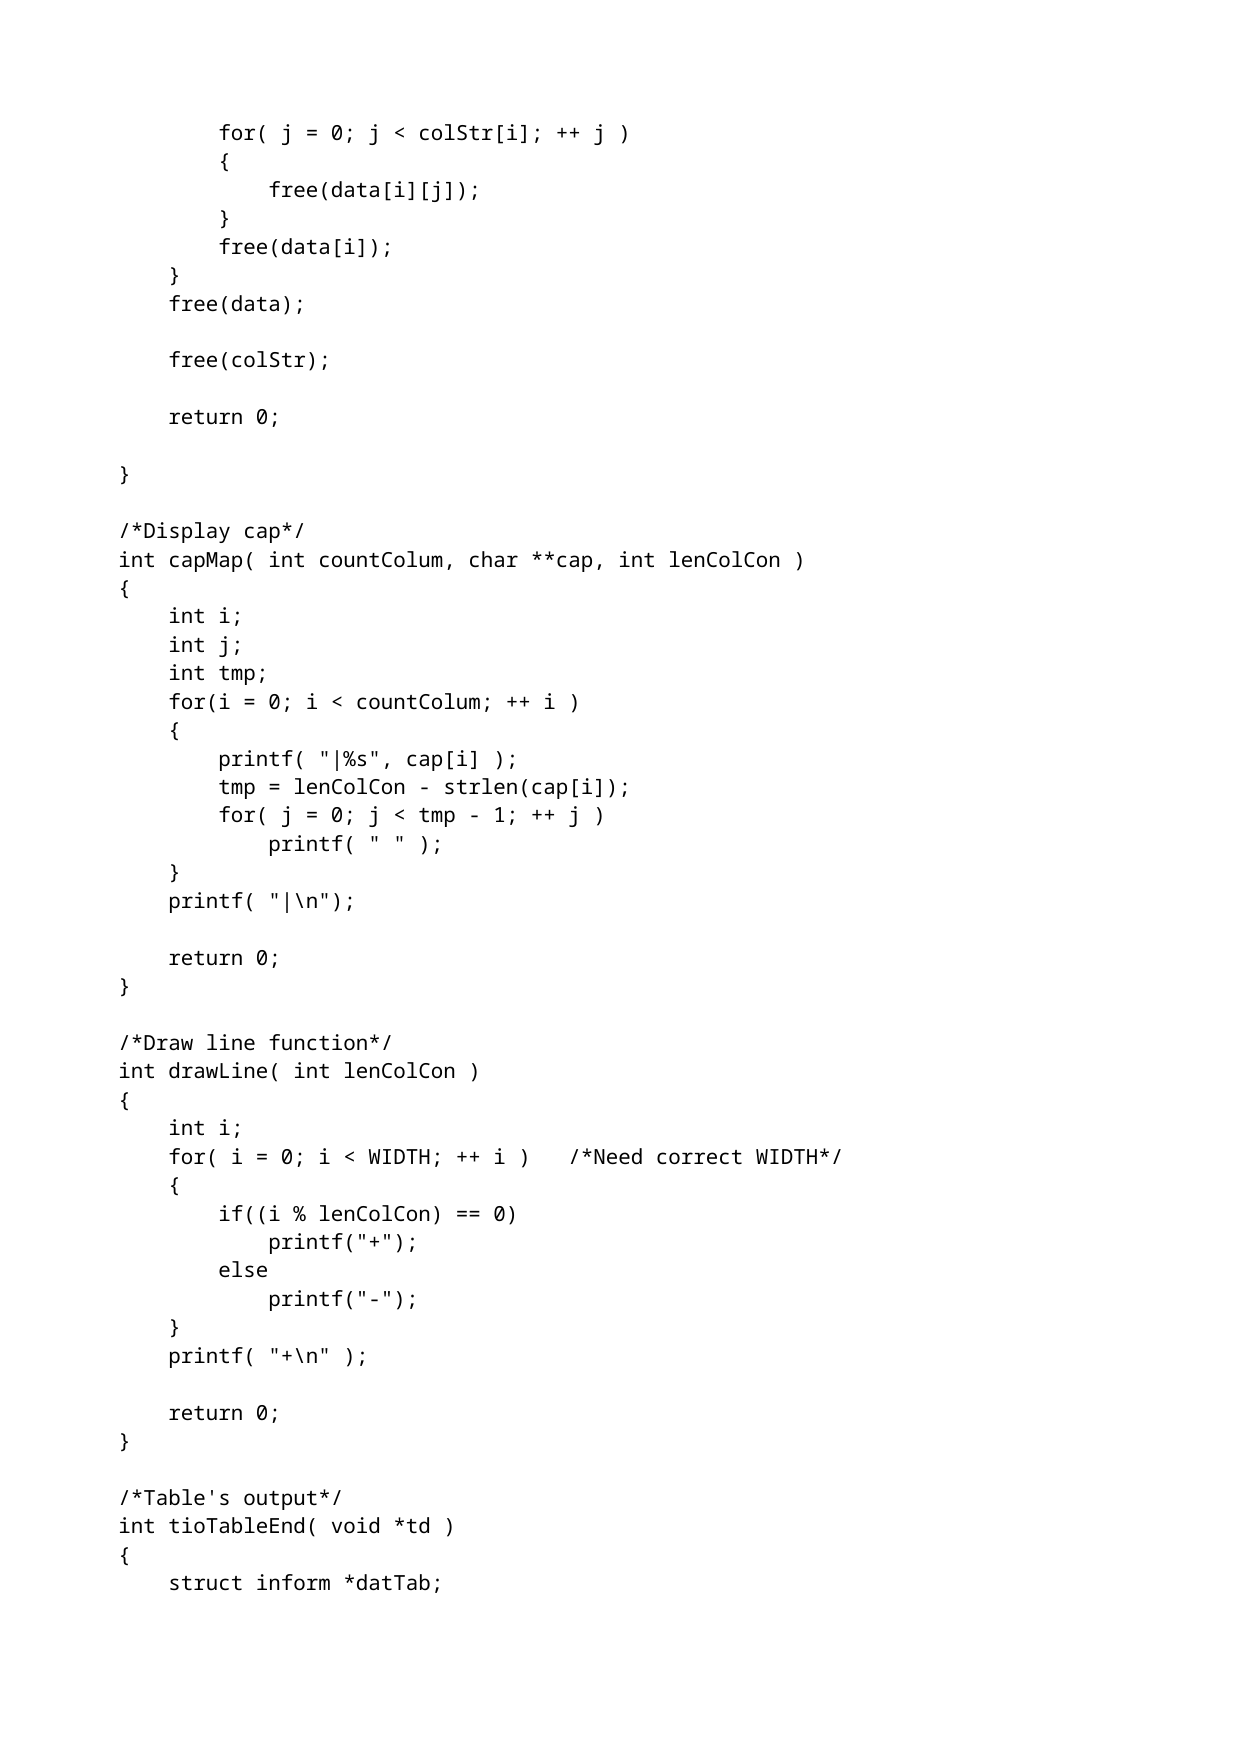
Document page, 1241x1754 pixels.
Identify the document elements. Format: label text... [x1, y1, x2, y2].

text int capMap( int countColum, char **cap, int lenColCon ) [118, 545, 1122, 573]
text } [118, 971, 1122, 1000]
text int i; [118, 602, 1122, 630]
text int drawLine( int lenColCon ) [118, 1057, 1122, 1085]
text } [118, 1312, 1122, 1341]
text tmp = lenColCon - strlen(cap[i]); [118, 772, 1122, 801]
text for( j = 0; j < colStr[i]; ++ j ) [118, 118, 1122, 147]
text } [118, 1426, 1122, 1455]
text free(data[i][j]); [118, 175, 1122, 203]
text { [118, 1085, 1122, 1113]
text else [118, 1256, 1122, 1284]
text /*Table's output*/ [118, 1483, 1122, 1512]
text for( i = 0; i < WIDTH; ++ i ) /*Need correct WIDTH*/ [118, 1142, 1122, 1170]
text int j; [118, 630, 1122, 658]
text int tmp; [118, 658, 1122, 687]
text printf( "|%s", cap[i] ); [118, 744, 1122, 772]
text return 0; [118, 1398, 1122, 1426]
text printf("+"); [118, 1227, 1122, 1256]
text { [118, 1170, 1122, 1199]
text return 0; [118, 402, 1122, 431]
text free(data); [118, 289, 1122, 317]
text int i; [118, 1113, 1122, 1142]
text for( j = 0; j < tmp - 1; ++ j ) [118, 801, 1122, 829]
text free(data[i]); [118, 232, 1122, 260]
text printf( "+\n" ); [118, 1341, 1122, 1369]
text struct inform *datTab; [118, 1568, 1122, 1597]
text { [118, 715, 1122, 744]
text printf( " " ); [118, 829, 1122, 857]
text /*Draw line function*/ [118, 1028, 1122, 1057]
text } [118, 857, 1122, 886]
text int tioTableEnd( void *td ) [118, 1512, 1122, 1540]
text if((i % lenColCon) == 0) [118, 1199, 1122, 1227]
text { [118, 1540, 1122, 1568]
text printf("-"); [118, 1284, 1122, 1312]
text { [118, 147, 1122, 175]
text } [118, 203, 1122, 232]
text /*Display cap*/ [118, 516, 1122, 545]
text } [118, 260, 1122, 289]
text } [118, 459, 1122, 488]
text free(colStr); [118, 346, 1122, 374]
text for(i = 0; i < countColum; ++ i ) [118, 687, 1122, 715]
text printf( "|\n"); [118, 886, 1122, 914]
text { [118, 573, 1122, 602]
text return 0; [118, 943, 1122, 971]
